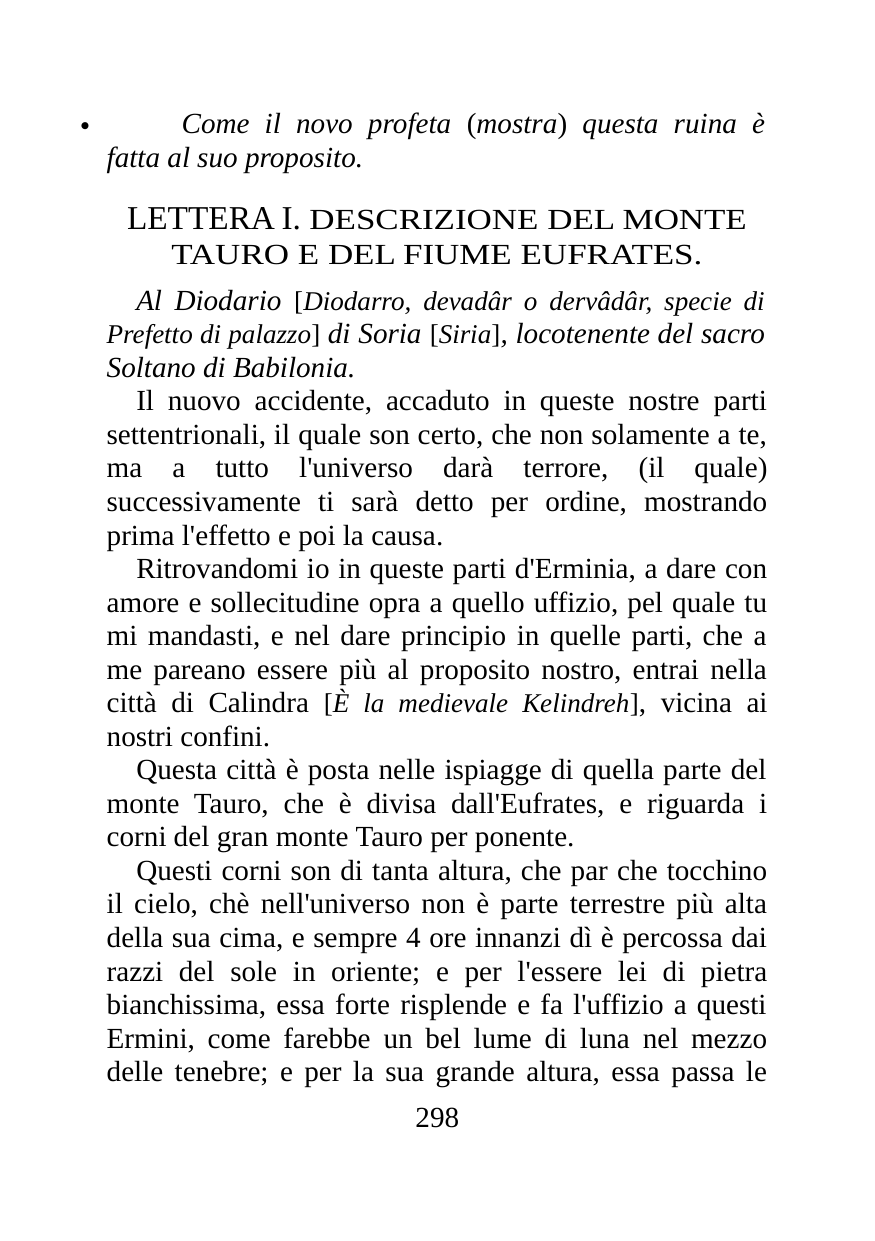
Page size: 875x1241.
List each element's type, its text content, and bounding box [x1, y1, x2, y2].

text Il nuovo accidente, accaduto in queste nostre parti settentrionali, il quale son certo, che non solamente a te, ma a tutto l'universo darà terrore, (il quale) successivamente ti sarà detto per ordine, mostrando prima l'effetto e poi la causa. [106, 383, 768, 551]
text Al Diodario [Diodarro, devadâr o dervâdâr, specie di Prefetto di palazzo] di Soria [Siria], locotenente del sacro Soltano di Babilonia. [106, 283, 768, 383]
text Questi corni son di tanta altura, che par che tocchino il cielo, chè nell'universo non è parte terrestre più alta della sua cima, e sempre 4 ore innanzi dì è percossa dai razzi del sole in oriente; e per l'essere lei di pietra bianchissima, essa forte risplende e fa l'uffizio a questi Ermini, come farebbe un bel lume di luna nel mezzo delle tenebre; e per la sua grande altura, essa passa le [106, 853, 768, 1088]
text Ritrovandomi io in queste parti d'Erminia, a dare con amore e sollecitudine opra a quello uffizio, pel quale tu mi mandasti, e nel dare principio in quelle parti, che a me pareano essere più al proposito nostro, entrai nella città di Calindra [È la medievale Kelindreh], vicina ai nostri confini. [106, 551, 768, 752]
subtitle LETTERA I. DESCRIZIONE DEL MONTE TAURO E DEL FIUME EUFRATES. [106, 198, 768, 270]
list Come il novo profeta (mostra) questa ruina è fatta al suo proposito. [81, 106, 768, 173]
text Questa città è posta nelle ispiagge di quella parte del monte Tauro, che è divisa dall'Eufrates, e riguarda i corni del gran monte Tauro per ponente. [106, 752, 768, 853]
